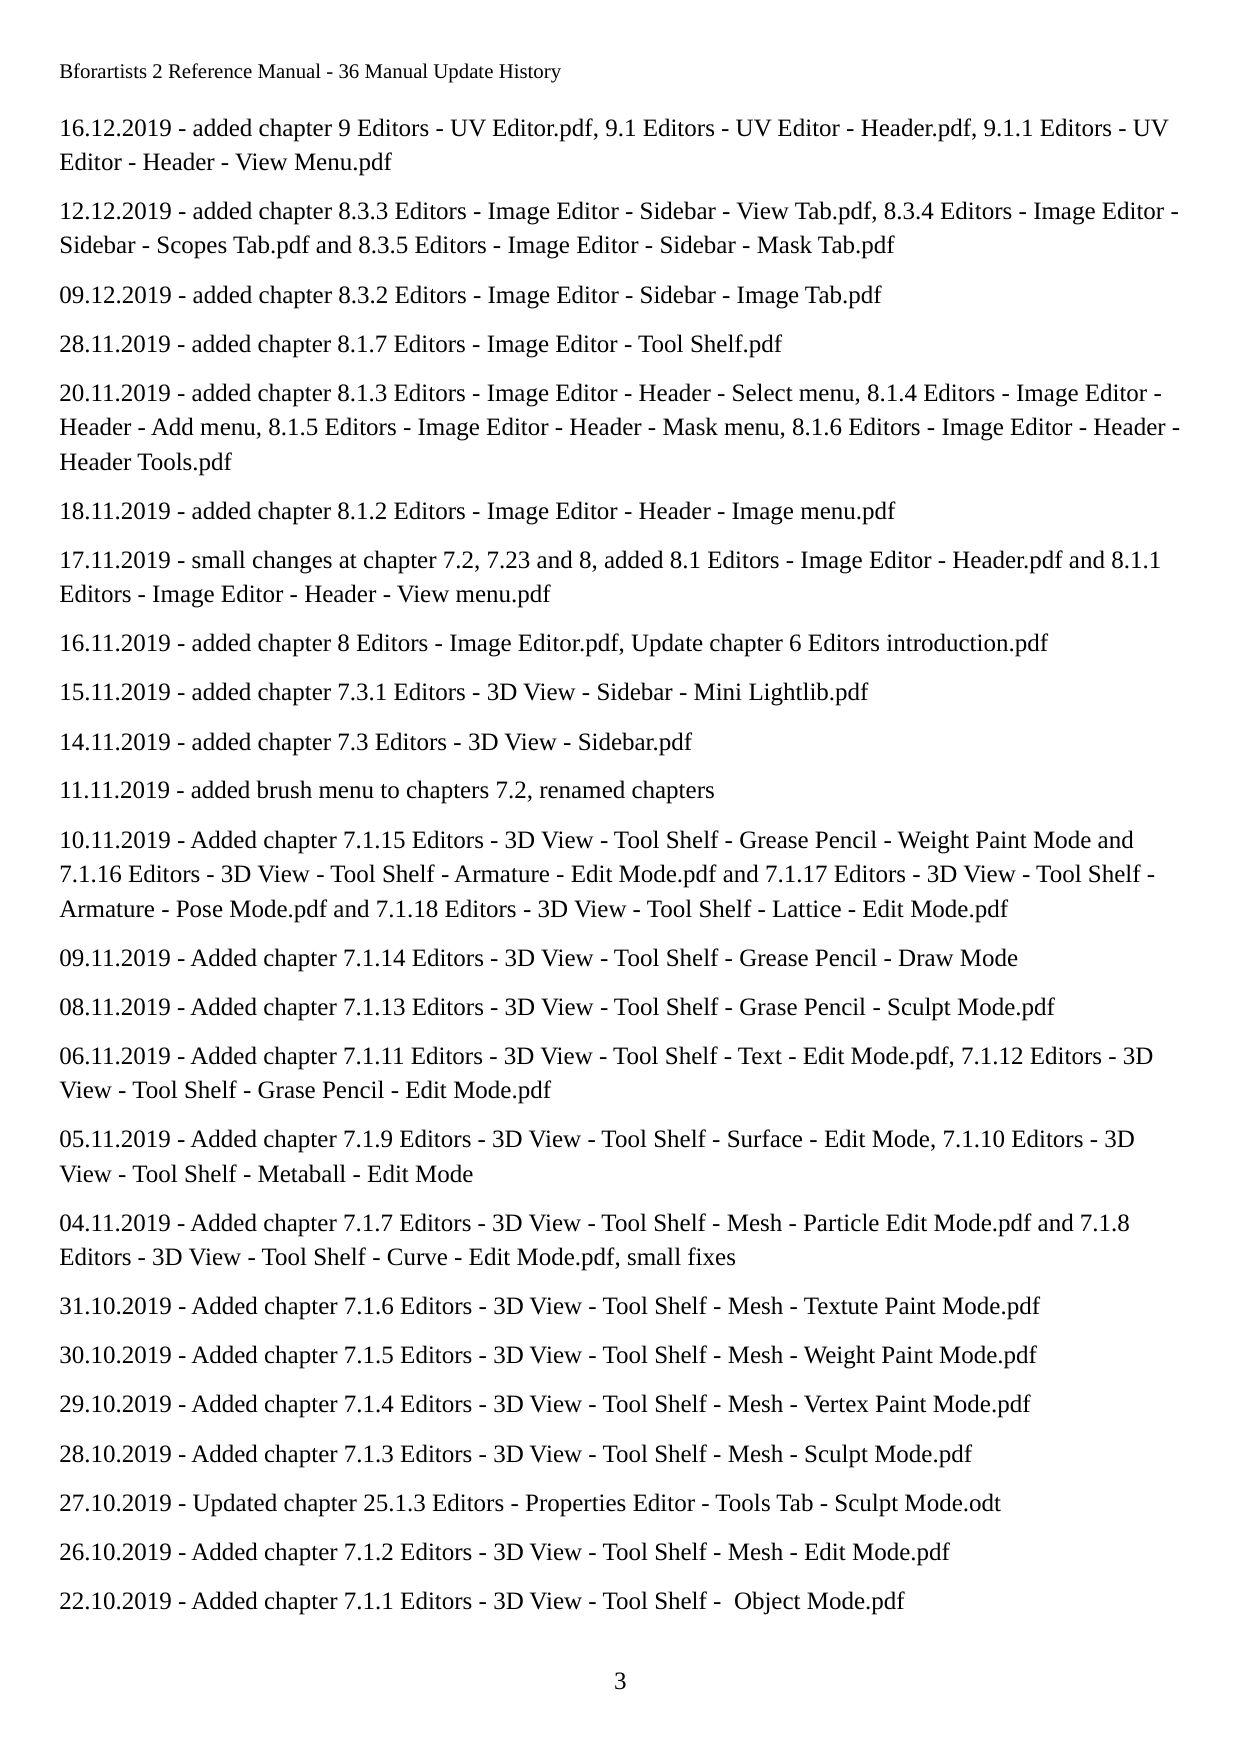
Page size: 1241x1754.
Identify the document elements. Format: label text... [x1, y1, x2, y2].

text 27.10.2019 - Updated chapter 25.1.3 Editors - Properties Editor - Tools Tab - Sculpt Mode.odt [59, 1488, 1181, 1516]
text 22.10.2019 - Added chapter 7.1.1 Editors - 3D View - Tool Shelf - Object Mode.pdf [59, 1586, 1181, 1614]
text 09.11.2019 - Added chapter 7.1.14 Editors - 3D View - Tool Shelf - Grease Pencil - Draw Mode [59, 943, 1181, 971]
text 28.11.2019 - added chapter 8.1.7 Editors - Image Editor - Tool Shelf.pdf [59, 329, 1181, 357]
text 12.12.2019 - added chapter 8.3.3 Editors - Image Editor - Sidebar - View Tab.pdf, 8.3.4 Editors - Image Editor - Sidebar - Scopes Tab.pdf and 8.3.5 Editors - Image Editor - Sidebar - Mask Tab.pdf [59, 196, 1181, 259]
text 04.11.2019 - Added chapter 7.1.7 Editors - 3D View - Tool Shelf - Mesh - Particle Edit Mode.pdf and 7.1.8 Editors - 3D View - Tool Shelf - Curve - Edit Mode.pdf, small fixes [59, 1208, 1181, 1271]
text 30.10.2019 - Added chapter 7.1.5 Editors - 3D View - Tool Shelf - Mesh - Weight Paint Mode.pdf [59, 1341, 1181, 1369]
text 26.10.2019 - Added chapter 7.1.2 Editors - 3D View - Tool Shelf - Mesh - Edit Mode.pdf [59, 1537, 1181, 1566]
text 16.12.2019 - added chapter 9 Editors - UV Editor.pdf, 9.1 Editors - UV Editor - Header.pdf, 9.1.1 Editors - UV Editor - Header - View Menu.pdf [59, 113, 1181, 176]
text 20.11.2019 - added chapter 8.1.3 Editors - Image Editor - Header - Select menu, 8.1.4 Editors - Image Editor - Header - Add menu, 8.1.5 Editors - Image Editor - Header - Mask menu, 8.1.6 Editors - Image Editor - Header - Header Tools.pdf [59, 378, 1181, 476]
text 06.11.2019 - Added chapter 7.1.11 Editors - 3D View - Tool Shelf - Text - Edit Mode.pdf, 7.1.12 Editors - 3D View - Tool Shelf - Grase Pencil - Edit Mode.pdf [59, 1041, 1181, 1104]
text 09.12.2019 - added chapter 8.3.2 Editors - Image Editor - Sidebar - Image Tab.pdf [59, 280, 1181, 308]
text 31.10.2019 - Added chapter 7.1.6 Editors - 3D View - Tool Shelf - Mesh - Textute Paint Mode.pdf [59, 1291, 1181, 1320]
text 16.11.2019 - added chapter 8 Editors - Image Editor.pdf, Update chapter 6 Editors introduction.pdf [59, 628, 1181, 657]
text 10.11.2019 - Added chapter 7.1.15 Editors - 3D View - Tool Shelf - Grease Pencil - Weight Paint Mode and 7.1.16 Editors - 3D View - Tool Shelf - Armature - Edit Mode.pdf and 7.1.17 Editors - 3D View - Tool Shelf - Armature - Pose Mode.pdf and 7.1.18 Editors - 3D View - Tool Shelf - Lattice - Edit Mode.pdf [59, 825, 1181, 922]
text 05.11.2019 - Added chapter 7.1.9 Editors - 3D View - Tool Shelf - Surface - Edit Mode, 7.1.10 Editors - 3D View - Tool Shelf - Metaball - Edit Mode [59, 1124, 1181, 1188]
text 29.10.2019 - Added chapter 7.1.4 Editors - 3D View - Tool Shelf - Mesh - Vertex Paint Mode.pdf [59, 1389, 1181, 1418]
text 14.11.2019 - added chapter 7.3 Editors - 3D View - Sidebar.pdf [59, 727, 1181, 755]
text 08.11.2019 - Added chapter 7.1.13 Editors - 3D View - Tool Shelf - Grase Pencil - Sculpt Mode.pdf [59, 992, 1181, 1021]
text 18.11.2019 - added chapter 8.1.2 Editors - Image Editor - Header - Image menu.pdf [59, 496, 1181, 524]
text 15.11.2019 - added chapter 7.3.1 Editors - 3D View - Sidebar - Mini Lightlib.pdf [59, 677, 1181, 706]
text 17.11.2019 - small changes at chapter 7.2, 7.23 and 8, added 8.1 Editors - Image Editor - Header.pdf and 8.1.1 Editors - Image Editor - Header - View menu.pdf [59, 545, 1181, 608]
text 28.10.2019 - Added chapter 7.1.3 Editors - 3D View - Tool Shelf - Mesh - Sculpt Mode.pdf [59, 1439, 1181, 1467]
text 11.11.2019 - added brush menu to chapters 7.2, renamed chapters [59, 776, 1181, 804]
